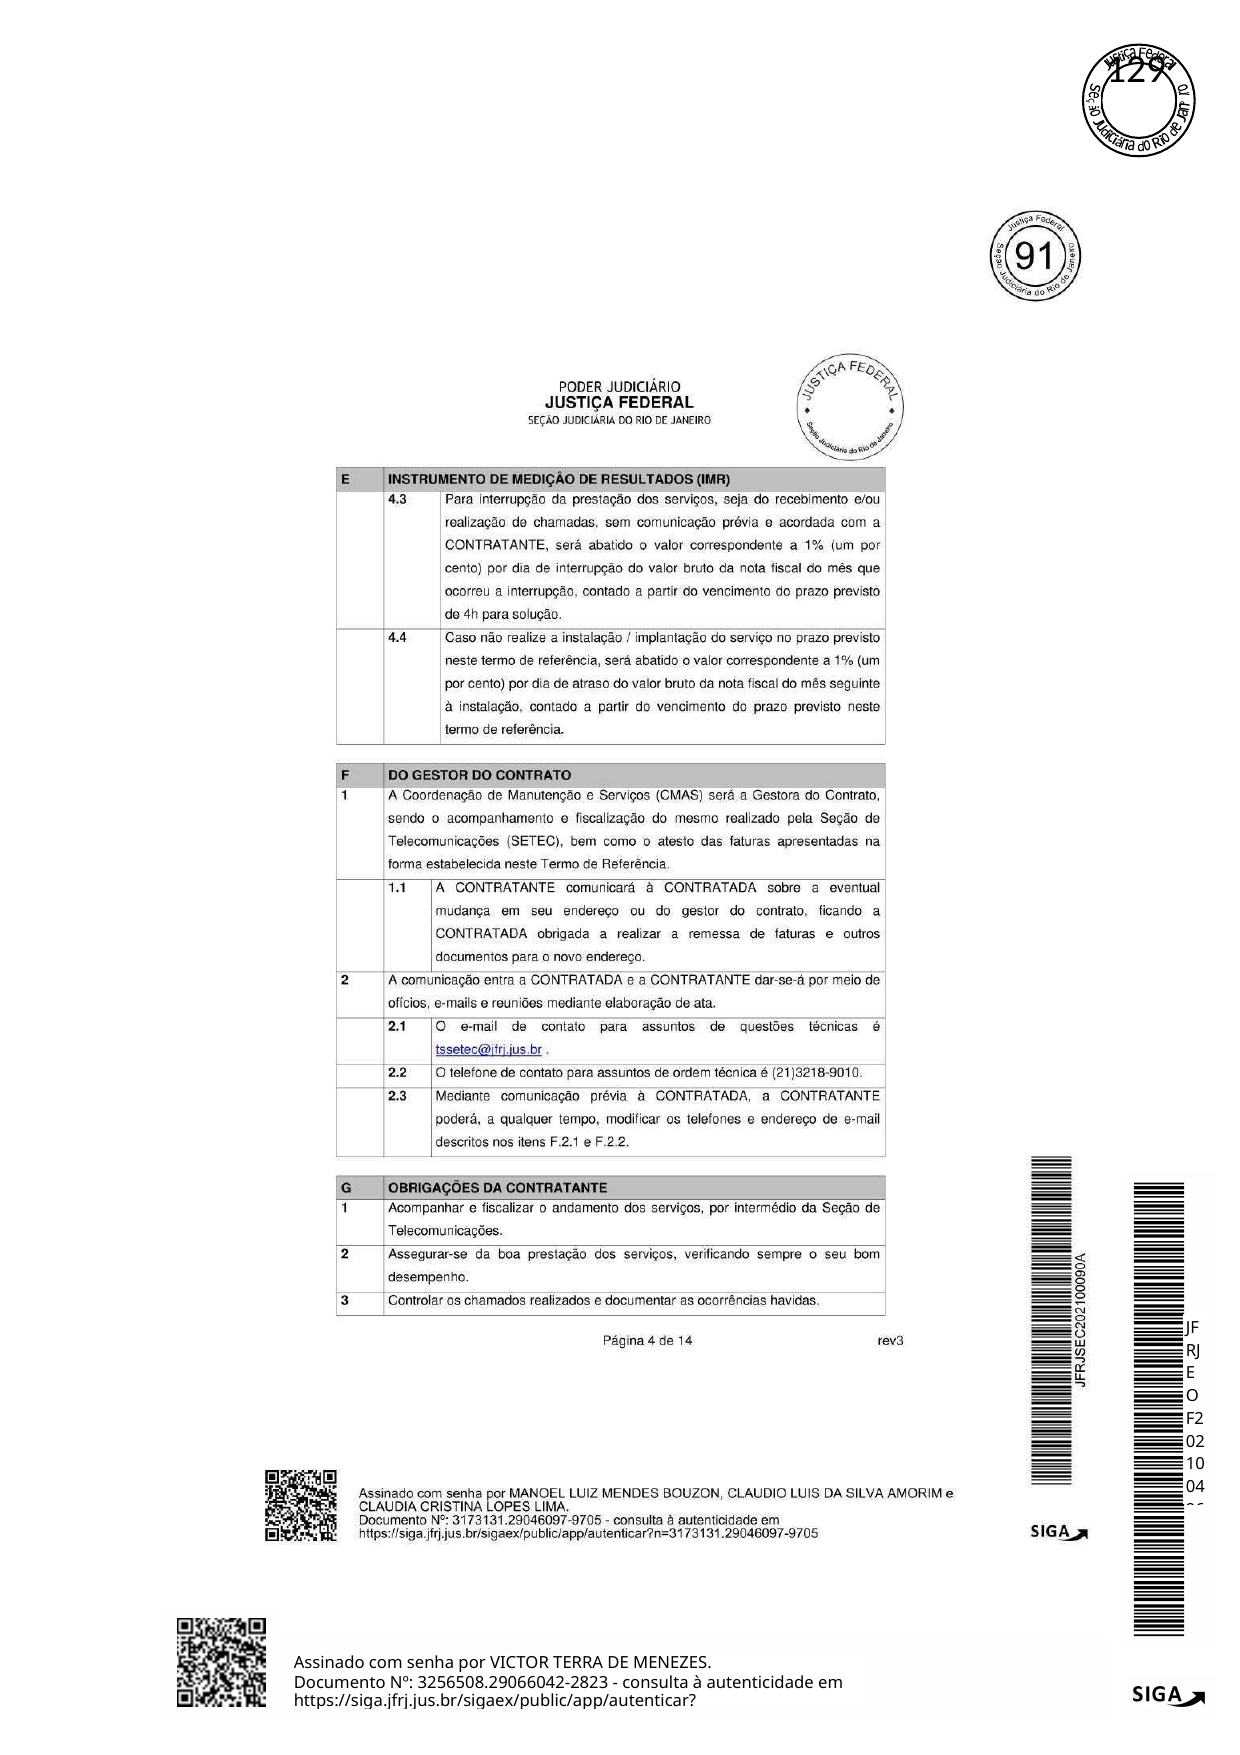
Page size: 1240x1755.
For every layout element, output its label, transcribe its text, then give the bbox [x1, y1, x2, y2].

text e [1179, 97, 1193, 105]
text JFRJEOF202100496V01 [1186, 1316, 1206, 1504]
text ç [1085, 98, 1099, 106]
